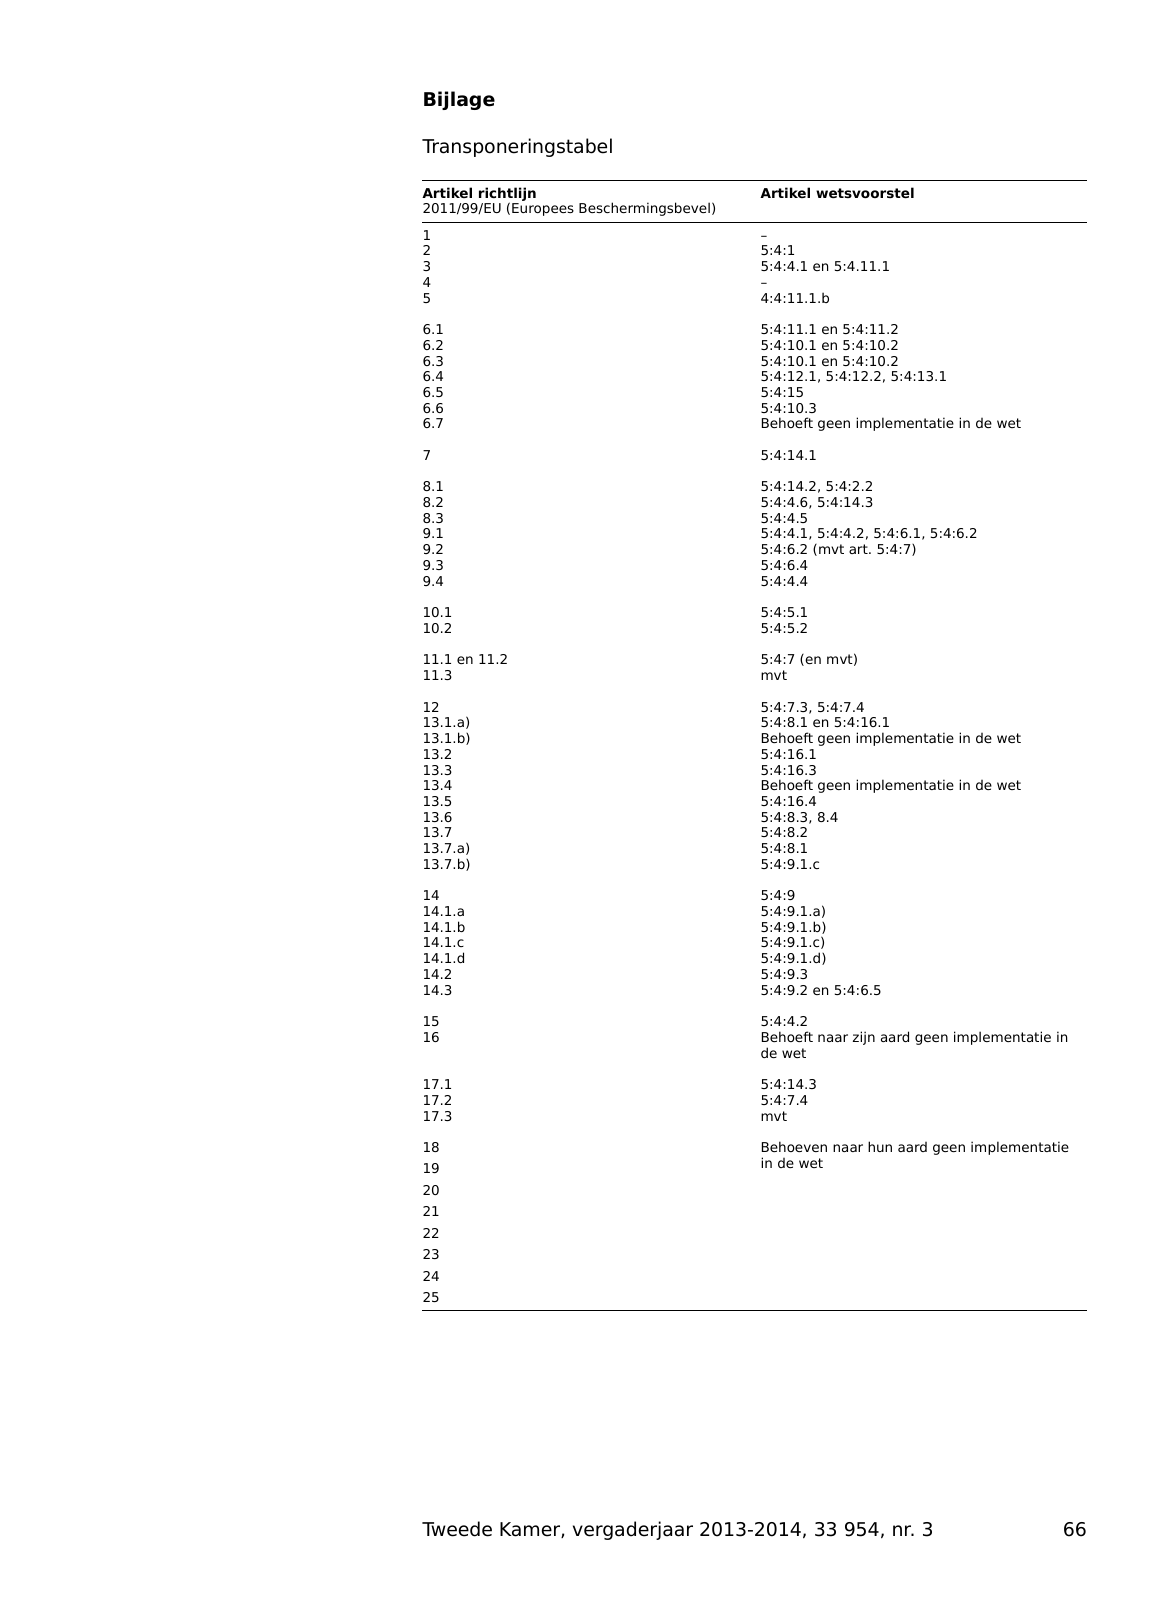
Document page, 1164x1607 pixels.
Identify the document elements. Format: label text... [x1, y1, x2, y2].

table_cell 17.3 [422, 1108, 754, 1124]
table_cell [422, 998, 754, 1014]
table_cell 19 [422, 1160, 754, 1182]
table_cell 14.3 [422, 983, 754, 998]
table_cell 5:4:10.1 en 5:4:10.2 [754, 353, 1087, 369]
table_cell 13.2 [422, 747, 754, 762]
table_cell [754, 432, 1087, 448]
table_cell mvt [754, 1108, 1087, 1124]
table_cell 6.4 [422, 369, 754, 385]
table_cell 5:4:8.2 [754, 825, 1087, 841]
table_cell 5:4:5.1 [754, 605, 1087, 621]
table_cell 12 [422, 699, 754, 715]
table_cell Behoeft geen implementatie in de wet [754, 416, 1087, 432]
table_cell 5:4:6.2 (mvt art. 5:4:7) [754, 542, 1087, 558]
table_cell 13.4 [422, 778, 754, 794]
table_cell 17.2 [422, 1093, 754, 1108]
table_cell 5:4:9.1.c) [754, 935, 1087, 951]
table_cell 6.2 [422, 338, 754, 353]
table_cell 23 [422, 1246, 754, 1267]
table_cell 5:4:5.2 [754, 621, 1087, 636]
table_cell 4:4:11.1.b [754, 290, 1087, 306]
table_cell 5:4:7.4 [754, 1093, 1087, 1108]
table_cell 9.4 [422, 574, 754, 589]
table_cell 14.2 [422, 967, 754, 982]
subtitle Bijlage [77, 89, 1087, 111]
table_cell 13.1.b) [422, 731, 754, 747]
table_cell 13.5 [422, 794, 754, 809]
table_cell [422, 589, 754, 605]
table_cell 6.7 [422, 416, 754, 432]
table_cell 6.3 [422, 353, 754, 369]
table_cell [754, 464, 1087, 479]
table_cell 5:4:4.2 [754, 1014, 1087, 1030]
table_cell 14 [422, 888, 754, 904]
table_cell 13.7.b) [422, 857, 754, 872]
table_header Artikel richtlijn 2011/99/EU (Europees Beschermingsbevel) [422, 181, 754, 222]
table_cell [422, 464, 754, 479]
table_cell 5:4:8.3, 8.4 [754, 810, 1087, 825]
table_cell [754, 998, 1087, 1014]
table_cell 5:4:16.3 [754, 762, 1087, 778]
table_cell 6.1 [422, 322, 754, 338]
table_cell 5:4:9 [754, 888, 1087, 904]
table_cell 5:4:1 [754, 243, 1087, 259]
table_cell 8.1 [422, 479, 754, 495]
table_cell 10.2 [422, 621, 754, 636]
table_cell 11.1 en 11.2 [422, 652, 754, 668]
table_cell 5:4:14.3 [754, 1077, 1087, 1093]
table_cell 5:4:4.6, 5:4:14.3 [754, 495, 1087, 511]
table_cell 5:4:16.1 [754, 747, 1087, 762]
table_cell – [754, 275, 1087, 290]
table_cell 5:4:4.4 [754, 574, 1087, 589]
table_cell 18 [422, 1140, 754, 1160]
table_cell 5:4:7.3, 5:4:7.4 [754, 699, 1087, 715]
table_cell 20 [422, 1182, 754, 1203]
table_cell 13.6 [422, 810, 754, 825]
table_cell 5:4:4.1, 5:4:4.2, 5:4:6.1, 5:4:6.2 [754, 526, 1087, 542]
table_cell 5:4:16.4 [754, 794, 1087, 809]
table_cell 5:4:9.1.b) [754, 920, 1087, 935]
table_cell 13.1.a) [422, 715, 754, 731]
table_header Artikel wetsvoorstel [754, 181, 1087, 222]
table_cell 3 [422, 259, 754, 275]
table_cell 15 [422, 1014, 754, 1030]
table_cell 22 [422, 1225, 754, 1246]
table_cell 14.1.d [422, 951, 754, 967]
table_cell 6.5 [422, 385, 754, 401]
table_cell [422, 873, 754, 888]
subtitle Transponeringstabel [422, 136, 1087, 158]
table_cell [422, 636, 754, 652]
table_cell 16 [422, 1030, 754, 1061]
table_cell [422, 1124, 754, 1140]
table_cell 5:4:7 (en mvt) [754, 652, 1087, 668]
table_cell 8.3 [422, 511, 754, 526]
table_cell 5:4:14.1 [754, 448, 1087, 463]
table_cell 5:4:8.1 [754, 841, 1087, 857]
table_cell 24 [422, 1268, 754, 1289]
table_cell 5:4:14.2, 5:4:2.2 [754, 479, 1087, 495]
table_cell 9.2 [422, 542, 754, 558]
table_cell Behoeft naar zijn aard geen implementatie in de wet [754, 1030, 1087, 1061]
table_cell 5:4:9.2 en 5:4:6.5 [754, 983, 1087, 998]
table_cell [754, 306, 1087, 322]
table_cell 14.1.a [422, 904, 754, 919]
table_cell 14.1.b [422, 920, 754, 935]
table_cell 5:4:9.1.d) [754, 951, 1087, 967]
table_cell [754, 1124, 1087, 1140]
table_cell 8.2 [422, 495, 754, 511]
table_cell [754, 636, 1087, 652]
table_cell 5:4:4.1 en 5:4.11.1 [754, 259, 1087, 275]
table_cell [754, 684, 1087, 699]
table_cell 5 [422, 290, 754, 306]
table_cell 2 [422, 243, 754, 259]
table_cell 11.3 [422, 668, 754, 684]
table_cell 13.7.a) [422, 841, 754, 857]
table_cell 17.1 [422, 1077, 754, 1093]
table_cell mvt [754, 668, 1087, 684]
table_cell 4 [422, 275, 754, 290]
table_cell Behoeft geen implementatie in de wet [754, 731, 1087, 747]
table_cell 5:4:11.1 en 5:4:11.2 [754, 322, 1087, 338]
table_cell 5:4:4.5 [754, 511, 1087, 526]
table_cell 7 [422, 448, 754, 463]
table_cell 5:4:6.4 [754, 558, 1087, 573]
table_cell 5:4:9.3 [754, 967, 1087, 982]
table_cell 14.1.c [422, 935, 754, 951]
table_cell 5:4:15 [754, 385, 1087, 401]
table_cell [754, 589, 1087, 605]
table_cell [754, 1061, 1087, 1077]
table_cell 13.7 [422, 825, 754, 841]
table_cell 5:4:10.1 en 5:4:10.2 [754, 338, 1087, 353]
table_cell Behoeven naar hun aard geen implementatie in de wet [754, 1140, 1087, 1310]
table_cell [422, 432, 754, 448]
table_cell 10.1 [422, 605, 754, 621]
table_cell [754, 873, 1087, 888]
table_cell [422, 684, 754, 699]
table_cell 6.6 [422, 401, 754, 416]
table_cell [422, 1061, 754, 1077]
table_cell 5:4:8.1 en 5:4:16.1 [754, 715, 1087, 731]
table_cell Behoeft geen implementatie in de wet [754, 778, 1087, 794]
table_cell 5:4:12.1, 5:4:12.2, 5:4:13.1 [754, 369, 1087, 385]
table_cell 9.1 [422, 526, 754, 542]
table_cell 13.3 [422, 762, 754, 778]
table_cell 9.3 [422, 558, 754, 573]
table_cell 21 [422, 1203, 754, 1224]
table_cell 5:4:9.1.c [754, 857, 1087, 872]
table_cell 5:4:10.3 [754, 401, 1087, 416]
table_cell 1 [422, 223, 754, 243]
table_cell [422, 306, 754, 322]
table_cell 5:4:9.1.a) [754, 904, 1087, 919]
table_cell – [754, 223, 1087, 243]
table_cell 25 [422, 1289, 754, 1310]
